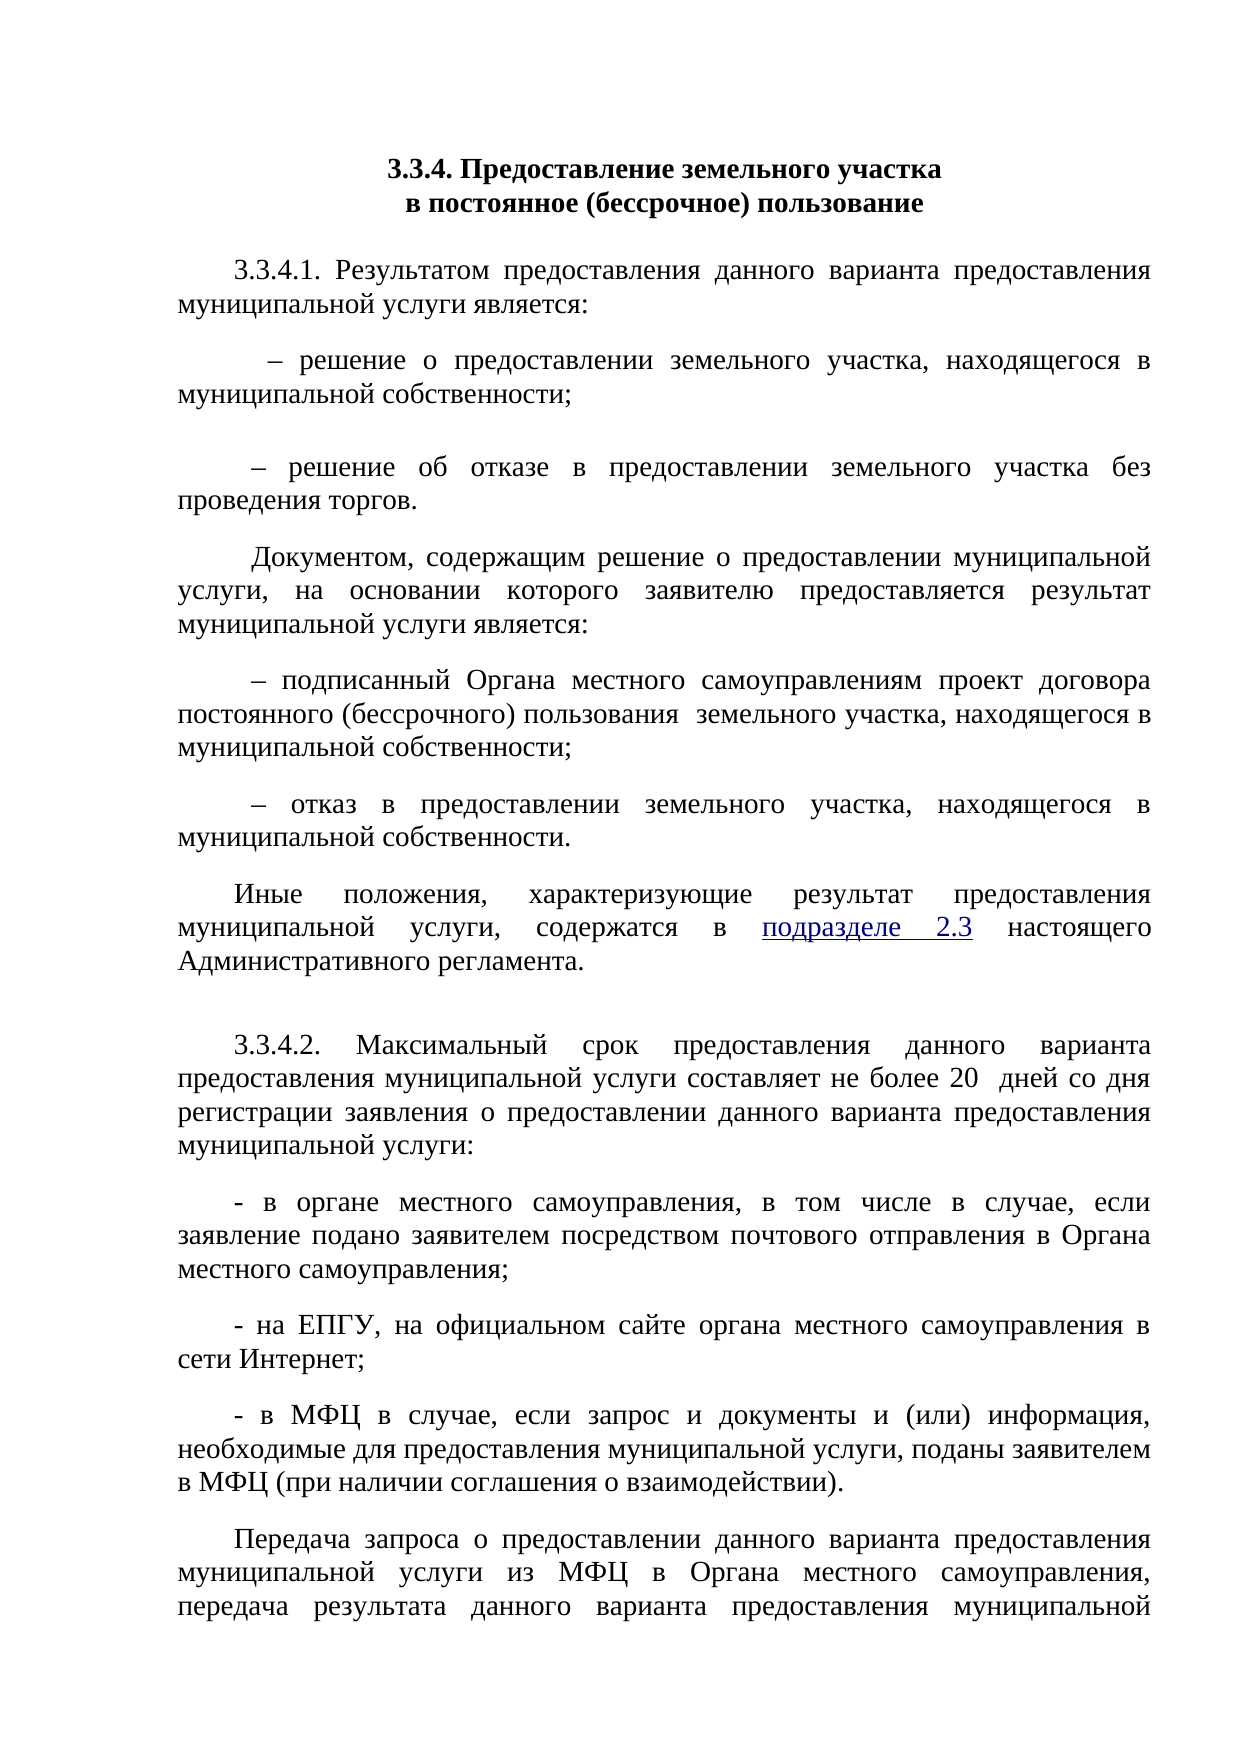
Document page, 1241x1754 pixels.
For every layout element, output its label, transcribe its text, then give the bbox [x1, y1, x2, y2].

text Иные положения, характеризующие результат предоставления муниципальной услуги, содержатся в подразделе 2.3 настоящего Административного регламента. [177, 876, 1152, 977]
text – решение о предоставлении земельного участка, находящегося в муниципальной собственности; [177, 342, 1152, 409]
text 3.3.4.2. Максимальный срок предоставления данного варианта предоставления муниципальной услуги составляет не более 20 дней со дня регистрации заявления о предоставлении данного варианта предоставления муниципальной услуги: [177, 1027, 1152, 1161]
text Передача запроса о предоставлении данного варианта предоставления муниципальной услуги из МФЦ в Органа местного самоуправления, передача результата данного варианта предоставления муниципальной [177, 1521, 1152, 1622]
text – решение об отказе в предоставлении земельного участка без проведения торгов. [177, 449, 1152, 516]
text 3.3.4.1. Результатом предоставления данного варианта предоставления муниципальной услуги является: [177, 252, 1152, 319]
text – отказ в предоставлении земельного участка, находящегося в муниципальной собственности. [177, 786, 1152, 853]
text - на ЕПГУ, на официальном сайте органа местного самоуправления в сети Интернет; [177, 1307, 1152, 1374]
text - в органе местного самоуправления, в том числе в случае, если заявление подано заявителем посредством почтового отправления в Органа местного самоуправления; [177, 1184, 1152, 1284]
text - в МФЦ в случае, если запрос и документы и (или) информация, необходимые для предоставления муниципальной услуги, поданы заявителем в МФЦ (при наличии соглашения о взаимодействии). [177, 1397, 1152, 1498]
title в постоянное (бессрочное) пользование [177, 185, 1152, 219]
title 3.3.4. Предоставление земельного участка [177, 152, 1152, 185]
text – подписанный Органа местного самоуправлениям проект договора постоянного (бессрочного) пользования земельного участка, находящегося в муниципальной собственности; [177, 662, 1152, 763]
text Документом, содержащим решение о предоставлении муниципальной услуги, на основании которого заявителю предоставляется результат муниципальной услуги является: [177, 539, 1152, 639]
